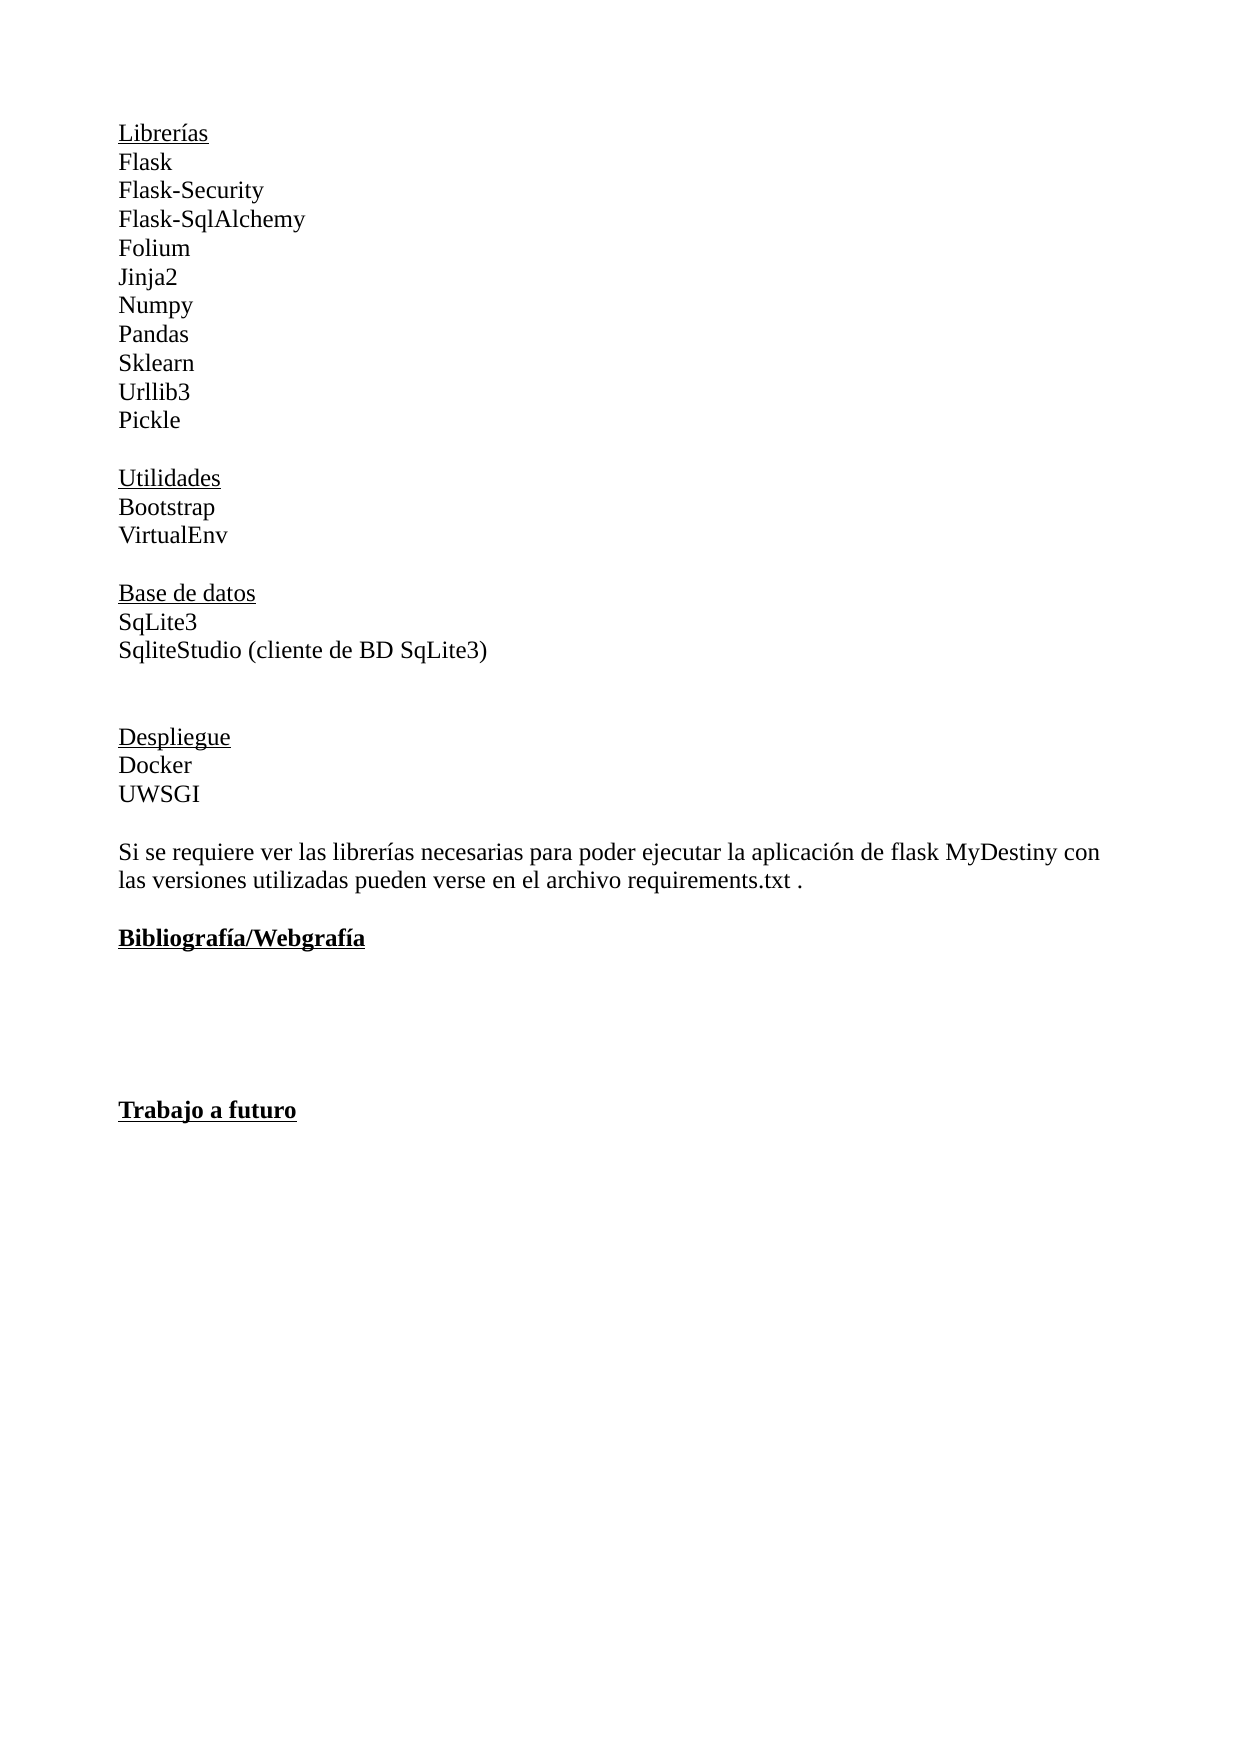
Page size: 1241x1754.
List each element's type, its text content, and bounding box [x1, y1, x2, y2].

text Utilidades [118, 463, 1122, 492]
text Folium [118, 233, 1122, 262]
text Trabajo a futuro [118, 1096, 1122, 1124]
text UWSGI [118, 779, 1122, 808]
text SqLite3 [118, 607, 1122, 636]
text Flask-SqlAlchemy [118, 204, 1122, 233]
text Bibliografía/Webgrafía [118, 923, 1122, 952]
text Pandas [118, 319, 1122, 348]
text Si se requiere ver las librerías necesarias para poder ejecutar la aplicación de flask MyDestiny con las versiones utilizadas pueden verse en el archivo requirements.txt . [118, 837, 1122, 894]
text Pickle [118, 406, 1122, 434]
text Jinja2 [118, 262, 1122, 291]
text Flask-Security [118, 176, 1122, 204]
text Librerías [118, 118, 1122, 147]
text Despliegue [118, 722, 1122, 751]
text SqliteStudio (cliente de BD SqLite3) [118, 636, 1122, 664]
text VirtualEnv [118, 521, 1122, 549]
text Urllib3 [118, 377, 1122, 406]
text Sklearn [118, 348, 1122, 377]
text Flask [118, 147, 1122, 176]
text Numpy [118, 291, 1122, 319]
text Bootstrap [118, 492, 1122, 521]
text Base de datos [118, 578, 1122, 607]
text Docker [118, 751, 1122, 779]
